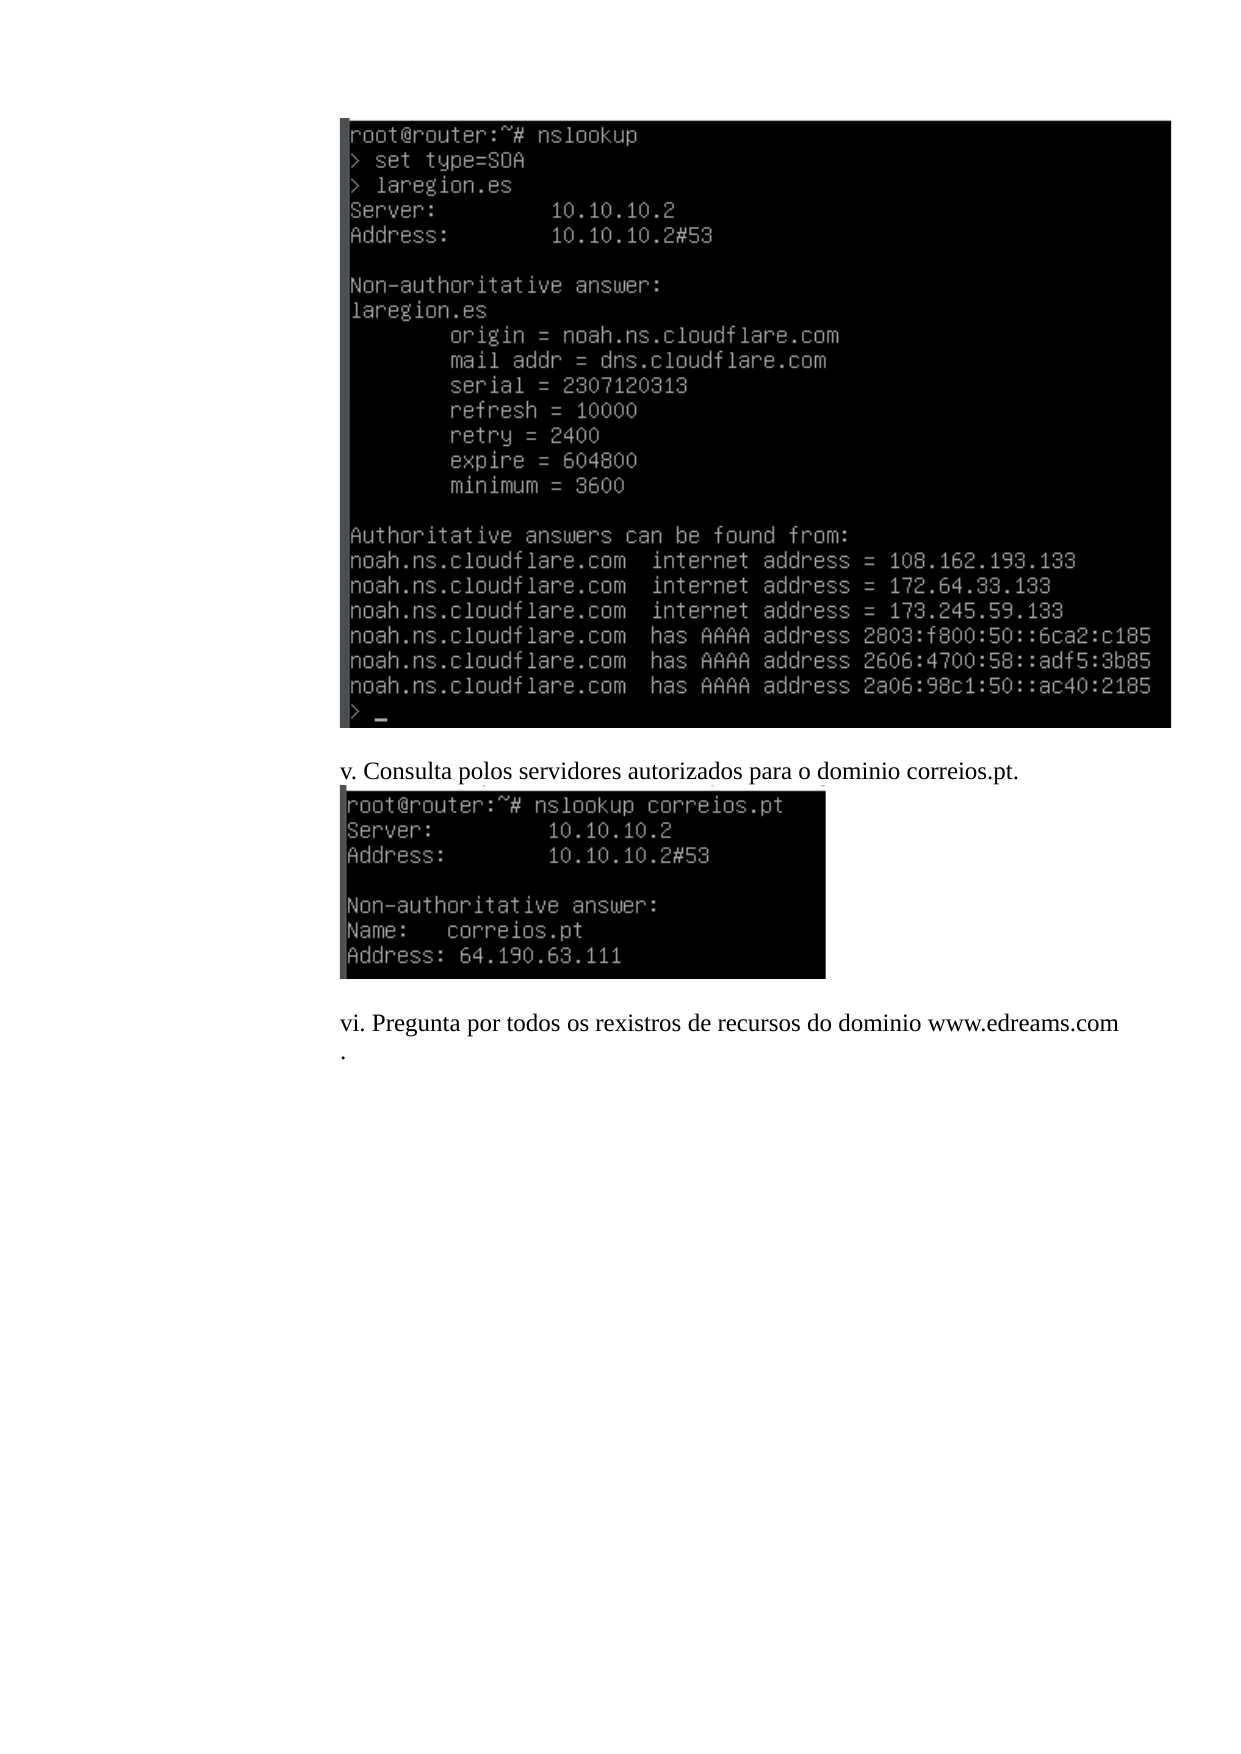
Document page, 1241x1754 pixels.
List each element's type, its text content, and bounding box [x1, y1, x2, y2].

text v. Consulta polos servidores autorizados para o dominio correios.pt. [340, 756, 1122, 785]
text vi. Pregunta por todos os rexistros de recursos do dominio www.edreams.com . [340, 1008, 1122, 1065]
